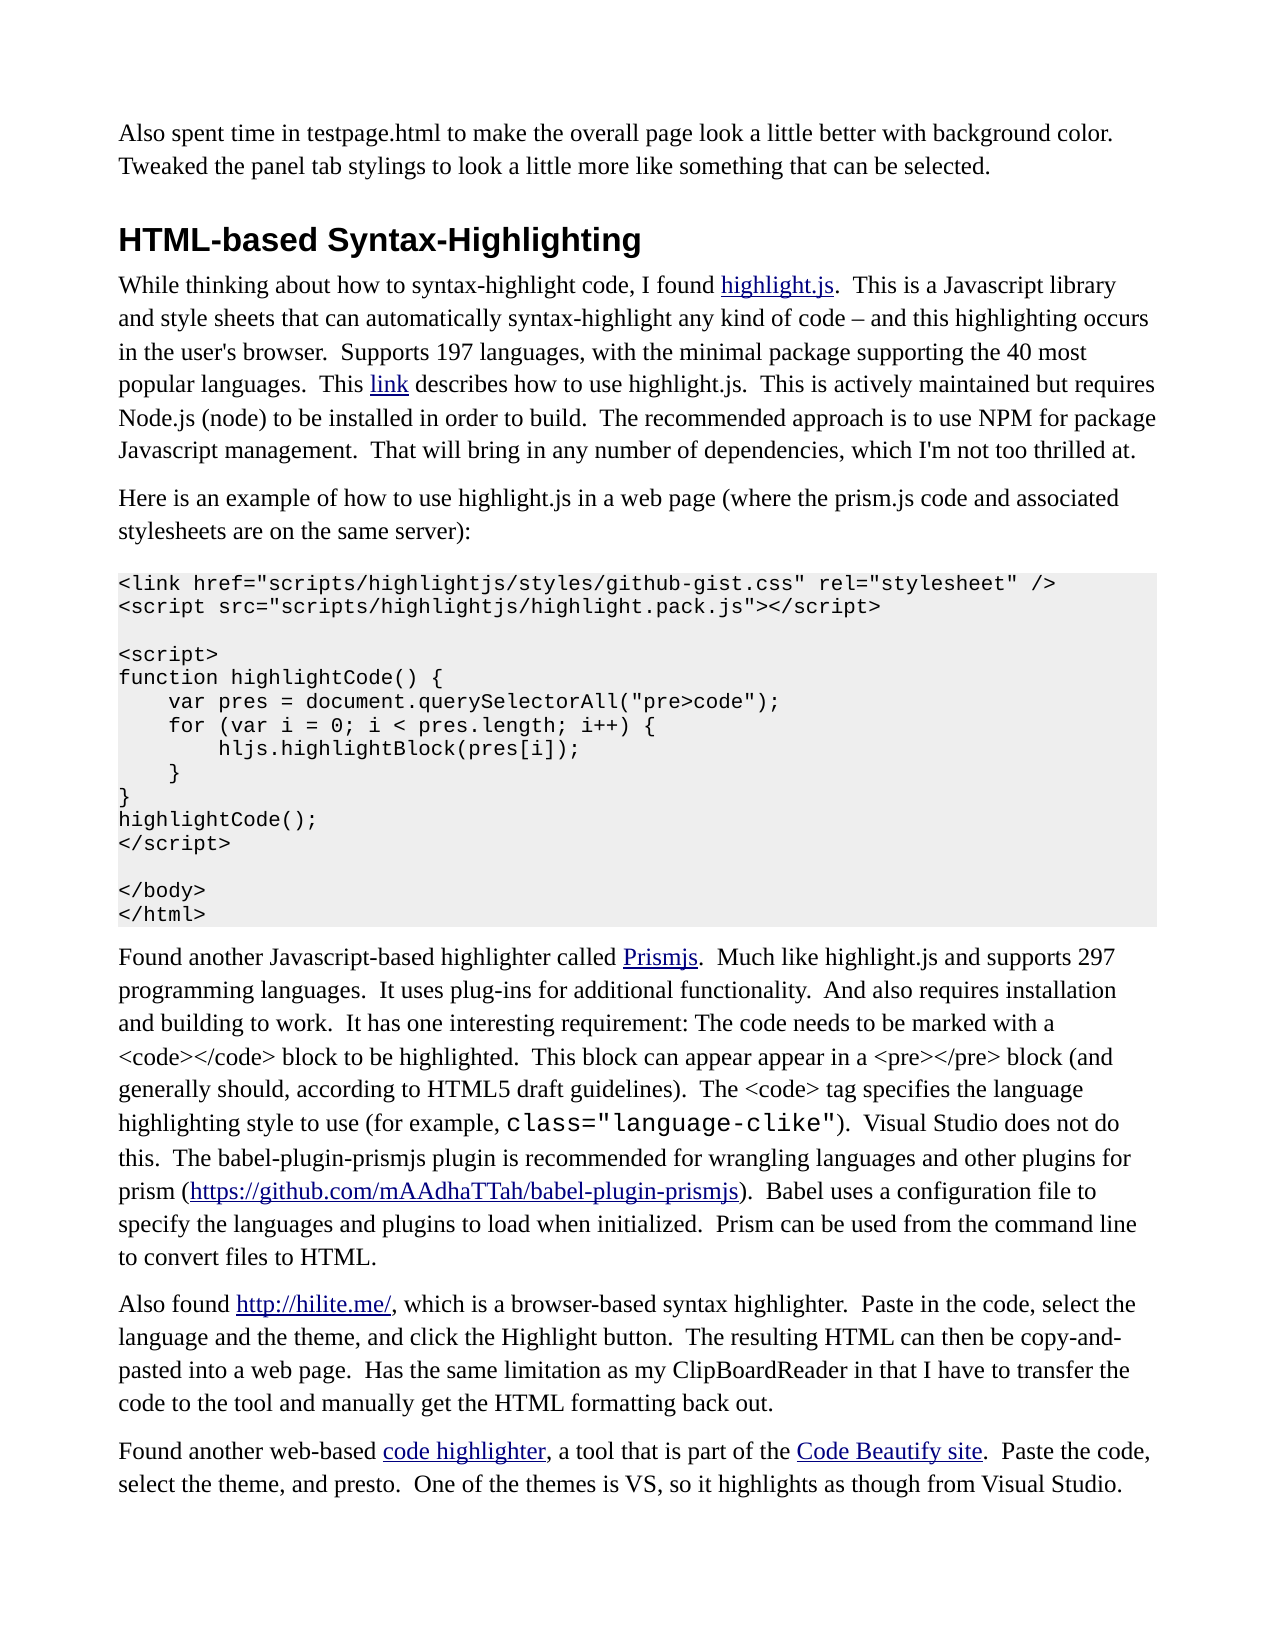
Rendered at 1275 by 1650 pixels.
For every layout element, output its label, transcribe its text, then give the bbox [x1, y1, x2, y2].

text function highlightCode() { [118, 667, 1157, 691]
text Here is an example of how to use highlight.js in a web page (where the prism.js code and associated stylesheets are on the same server): [118, 483, 1157, 545]
text </html> [118, 904, 1157, 927]
text </body> [118, 880, 1157, 904]
text Found another web-based code highlighter, a tool that is part of the Code Beautify site. Paste the code, select the theme, and presto. One of the themes is VS, so it highlights as though from Visual Studio. [118, 1436, 1157, 1498]
text </script> [118, 833, 1157, 857]
text <script src="scripts/highlightjs/highlight.pack.js"></script> [118, 596, 1157, 620]
text hljs.highlightBlock(pres[i]); [118, 738, 1157, 762]
text Also spent time in testpage.html to make the overall page look a little better with background color. Tweaked the panel tab stylings to look a little more like something that can be selected. [118, 118, 1157, 180]
text Also found http://hilite.me/, which is a browser-based syntax highlighter. Paste in the code, select the language and the theme, and click the Highlight button. The resulting HTML can then be copy-and-pasted into a web page. Has the same limitation as my ClipBoardReader in that I have to transfer the code to the tool and manually get the HTML formatting back out. [118, 1289, 1157, 1417]
text for (var i = 0; i < pres.length; i++) { [118, 715, 1157, 738]
text While thinking about how to syntax-highlight code, I found highlight.js. This is a Javascript library and style sheets that can automatically syntax-highlight any kind of code – and this highlighting occurs in the user's browser. Supports 197 languages, with the minimal package supporting the 40 most popular languages. This link describes how to use highlight.js. This is actively maintained but requires Node.js (node) to be installed in order to build. The recommended approach is to use NPM for package Javascript management. That will bring in any number of dependencies, which I'm not too thrilled at. [118, 271, 1157, 464]
text var pres = document.querySelectorAll("pre>code"); [118, 691, 1157, 715]
text } [118, 762, 1157, 786]
subtitle HTML-based Syntax-Highlighting [118, 219, 1157, 258]
text Found another Javascript-based highlighter called Prismjs. Much like highlight.js and supports 297 programming languages. It uses plug-ins for additional functionality. And also requires installation and building to work. It has one interesting requirement: The code needs to be marked with a <code></code> block to be highlighted. This block can appear appear in a <pre></pre> block (and generally should, according to HTML5 draft guidelines). The <code> tag specifies the language highlighting style to use (for example, class="language-clike"). Visual Studio does not do this. The babel-plugin-prismjs plugin is recommended for wrangling languages and other plugins for prism (https://github.com/mAAdhaTTah/babel-plugin-prismjs). Babel uses a configuration file to specify the languages and plugins to load when initialized. Prism can be used from the command line to convert files to HTML. [118, 942, 1157, 1271]
text <link href="scripts/highlightjs/styles/github-gist.css" rel="stylesheet" /> [118, 573, 1157, 596]
text <script> [118, 644, 1157, 667]
text highlightCode(); [118, 809, 1157, 833]
text } [118, 786, 1157, 809]
